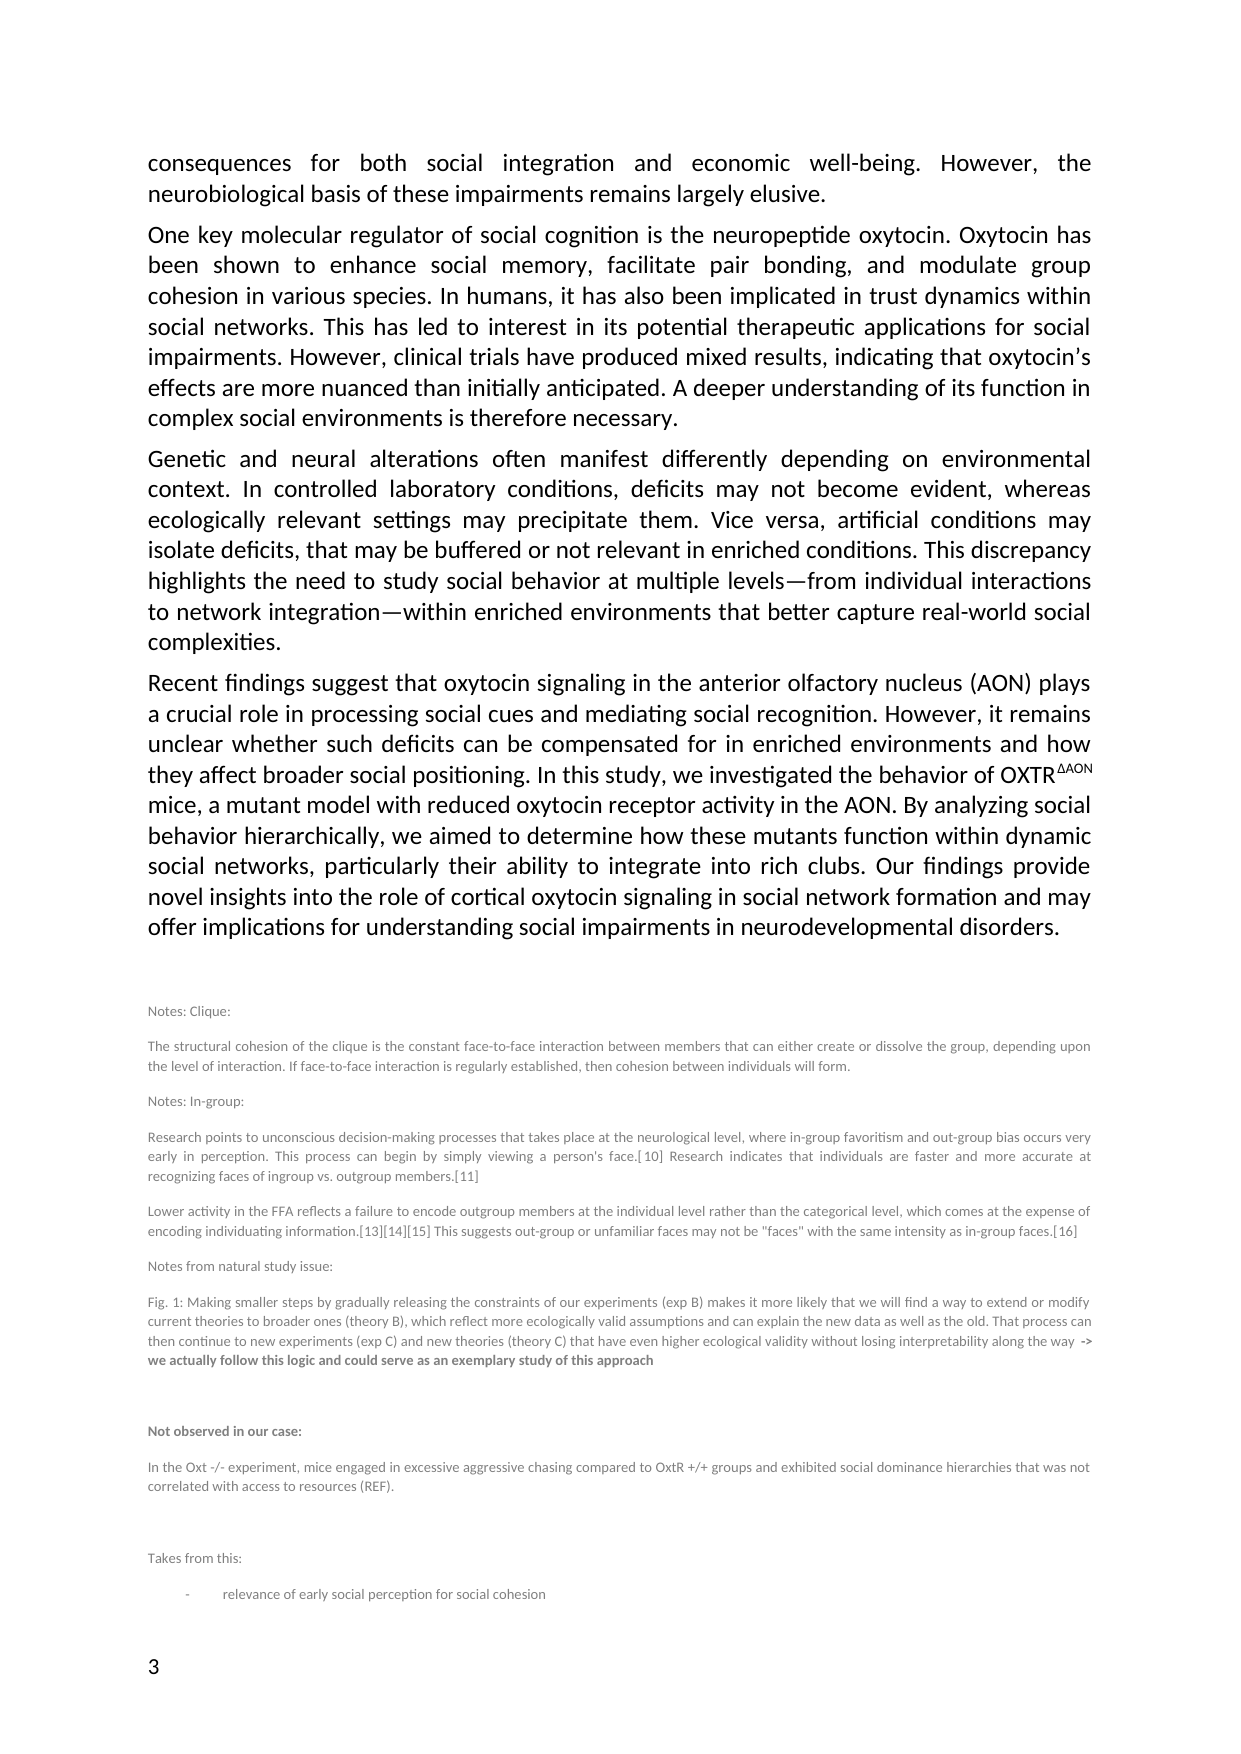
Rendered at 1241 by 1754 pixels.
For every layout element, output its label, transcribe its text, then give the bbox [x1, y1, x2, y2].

text Fig. 1: Making smaller steps by gradually releasing the constraints of our experiments (exp B) makes it more likely that we will find a way to extend or modify current theories to broader ones (theory B), which reflect more ecologically valid assumptions and can explain the new data as well as the old. That process can then continue to new experiments (exp C) and new theories (theory C) that have even higher ecological validity without losing interpretability along the way -> we actually follow this logic and could serve as an exemplary study of this approach [148, 1293, 1093, 1369]
text Research points to unconscious decision-making processes that takes place at the neurological level, where in-group favoritism and out-group bias occurs very early in perception. This process can begin by simply viewing a person's face.[10] Research indicates that individuals are faster and more accurate at recognizing faces of ingroup vs. outgroup members.[11] [148, 1128, 1093, 1185]
text Takes from this: [148, 1549, 1093, 1567]
text Not observed in our case: [148, 1423, 1093, 1441]
text Lower activity in the FFA reflects a failure to encode outgroup members at the individual level rather than the categorical level, which comes at the expense of encoding individuating information.[13][14][15] This suggests out-group or unfamiliar faces may not be "faces" with the same intensity as in-group faces.[16] [148, 1203, 1093, 1240]
text In the Oxt -/- experiment, mice engaged in excessive aggressive chasing compared to OxtR +/+ groups and exhibited social dominance hierarchies that was not correlated with access to resources (REF). [148, 1458, 1093, 1496]
text One key molecular regulator of social cognition is the neuropeptide oxytocin. Oxytocin has been shown to enhance social memory, facilitate pair bonding, and modulate group cohesion in various species. In humans, it has also been implicated in trust dynamics within social networks. This has led to interest in its potential therapeutic applications for social impairments. However, clinical trials have produced mixed results, indicating that oxytocin’s effects are more nuanced than initially anticipated. A deeper understanding of its function in complex social environments is therefore necessary. [148, 219, 1093, 433]
text consequences for both social integration and economic well-being. However, the neurobiological basis of these impairments remains largely elusive. [148, 148, 1093, 209]
text Notes: Clique: [148, 1002, 1093, 1020]
list relevance of early social perception for social cohesion [185, 1585, 1093, 1603]
text Notes: In-group: [148, 1093, 1093, 1111]
text Genetic and neural alterations often manifest differently depending on environmental context. In controlled laboratory conditions, deficits may not become evident, whereas ecologically relevant settings may precipitate them. Vice versa, artificial conditions may isolate deficits, that may be buffered or not relevant in enriched conditions. This discrepancy highlights the need to study social behavior at multiple levels—from individual interactions to network integration—within enriched environments that better capture real-world social complexities. [148, 443, 1093, 657]
text The structural cohesion of the clique is the constant face-to-face interaction between members that can either create or dissolve the group, depending upon the level of interaction. If face-to-face interaction is regularly established, then cohesion between individuals will form. [148, 1038, 1093, 1075]
text Notes from natural study issue: [148, 1258, 1093, 1276]
text Recent findings suggest that oxytocin signaling in the anterior olfactory nucleus (AON) plays a crucial role in processing social cues and mediating social recognition. However, it remains unclear whether such deficits can be compensated for in enriched environments and how they affect broader social positioning. In this study, we investigated the behavior of OXTRΔAON mice, a mutant model with reduced oxytocin receptor activity in the AON. By analyzing social behavior hierarchically, we aimed to determine how these mutants function within dynamic social networks, particularly their ability to integrate into rich clubs. Our findings provide novel insights into the role of cortical oxytocin signaling in social network formation and may offer implications for understanding social impairments in neurodevelopmental disorders. [148, 667, 1093, 942]
